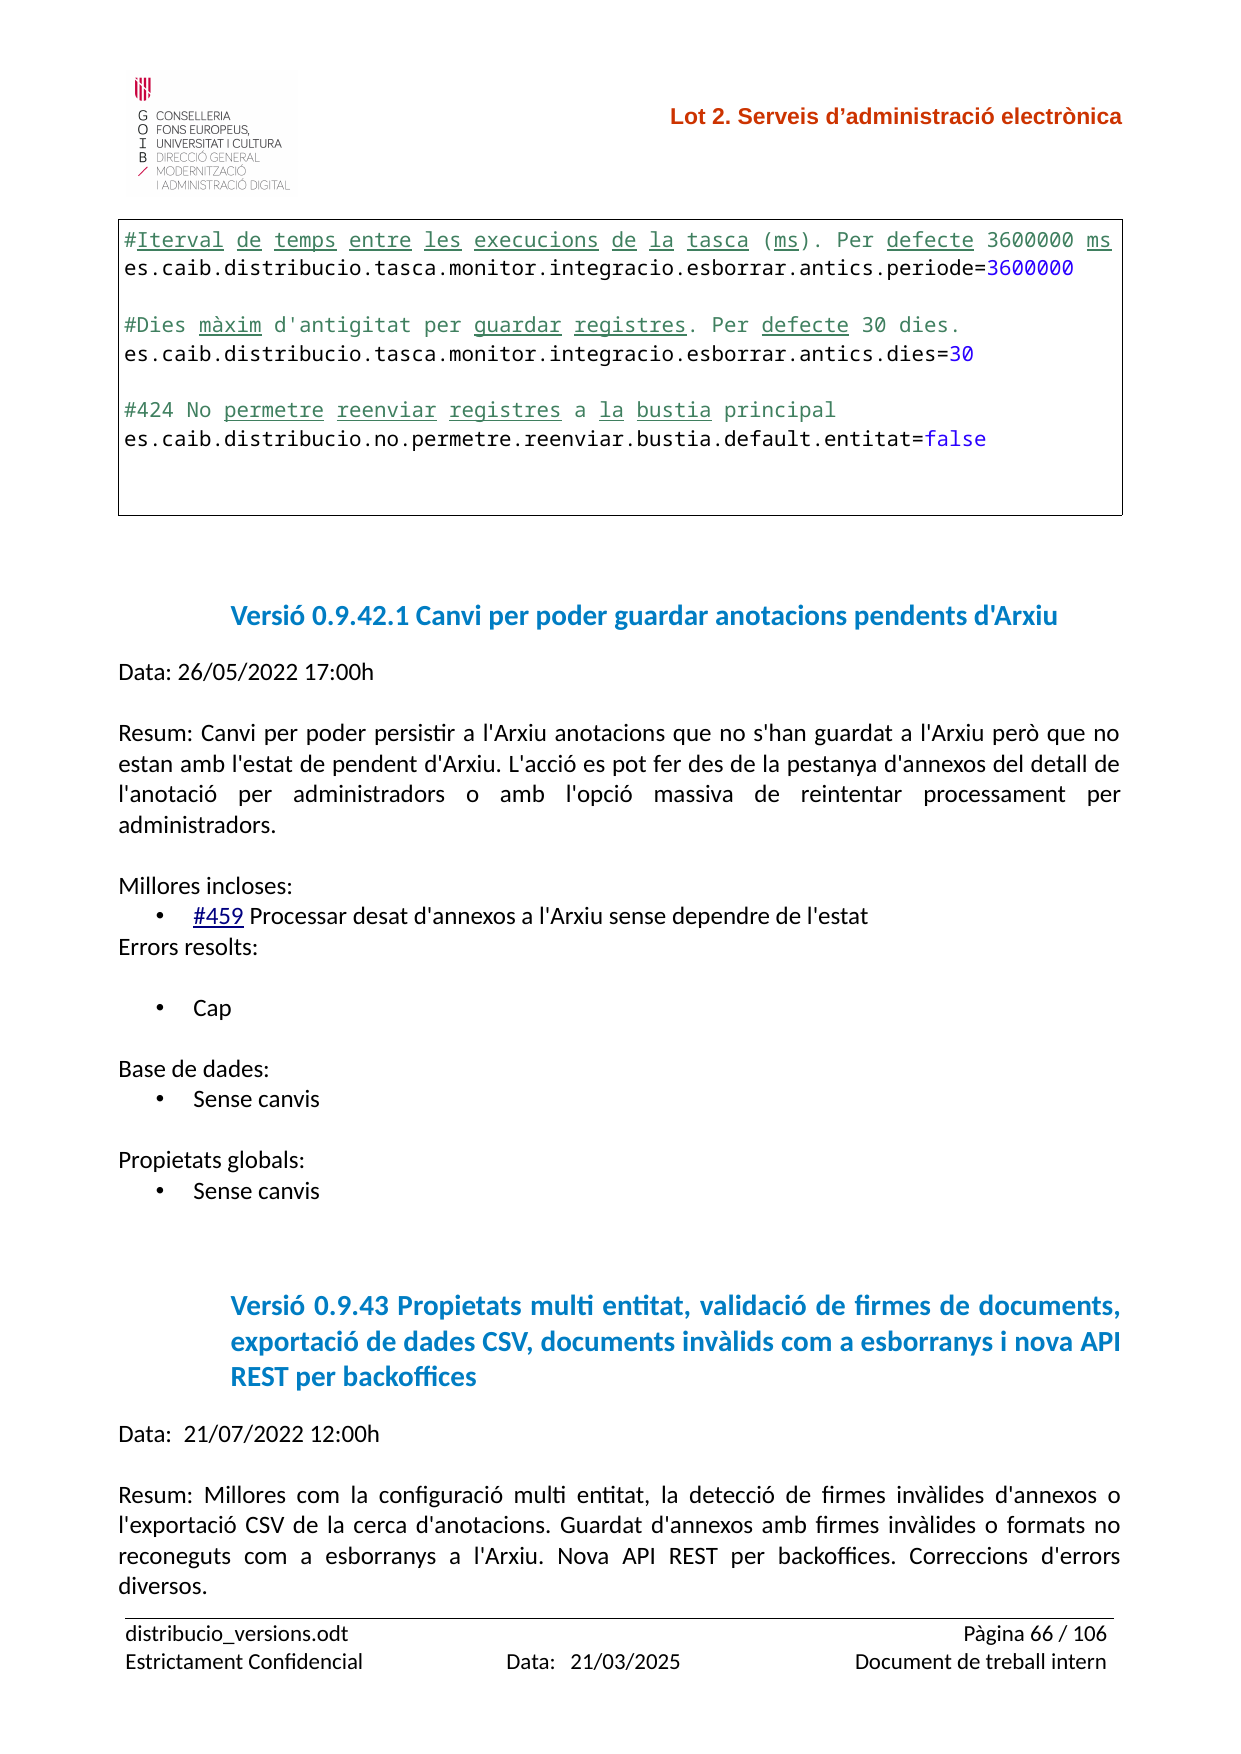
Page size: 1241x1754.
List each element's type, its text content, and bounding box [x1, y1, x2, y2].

picture [126, 70, 299, 197]
text Resum: Millores com la configuració multi entitat, la detecció de firmes invàlides d'annexos o l'exportació CSV de la cerca d'anotacions. Guardat d'annexos amb firmes invàlides o formats no reconeguts com a esborranys a l'Arxiu. Nova API REST per backoffices. Correccions d'errors diversos. [118, 1479, 1122, 1601]
subtitle Versió 0.9.42.1 Canvi per poder guardar anotacions pendents d'Arxiu [153, 597, 1122, 632]
text Propietats globals: [118, 1144, 1122, 1175]
table_header #Iterval de temps entre les execucions de la tasca (ms). Per defecte 3600000 ms es.caib.distribucio.tasca.monitor.integracio.esborrar.antics.periode=3600000 #Dies màxim d'antigitat per guardar registres. Per defecte 30 dies. es.caib.distribucio.tasca.monitor.integracio.esborrar.antics.dies=30 #424 No permetre reenviar registres a la bustia principal es.caib.distribucio.no.permetre.reenviar.bustia.default.entitat=false [119, 220, 1122, 515]
text Errors resolts: [118, 931, 1122, 961]
text Millores incloses: [118, 870, 1122, 900]
text Base de dades: [118, 1053, 1122, 1083]
list Cap [156, 992, 1122, 1022]
subtitle Versió 0.9.43 Propietats multi entitat, validació de firmes de documents, exportació de dades CSV, documents invàlids com a esborranys i nova API REST per backoffices [153, 1287, 1122, 1394]
text Resum: Canvi per poder persistir a l'Arxiu anotacions que no s'han guardat a l'Arxiu però que no estan amb l'estat de pendent d'Arxiu. L'acció es pot fer des de la pestanya d'annexos del detall de l'anotació per administradors o amb l'opció massiva de reintentar processament per administradors. [118, 717, 1122, 839]
text Data: 26/05/2022 17:00h [118, 656, 1122, 687]
list Sense canvis [156, 1083, 1122, 1114]
text Data: 21/07/2022 12:00h [118, 1418, 1122, 1448]
list Sense canvis [156, 1175, 1122, 1206]
list #459 Processar desat d'annexos a l'Arxiu sense dependre de l'estat [156, 900, 1122, 931]
